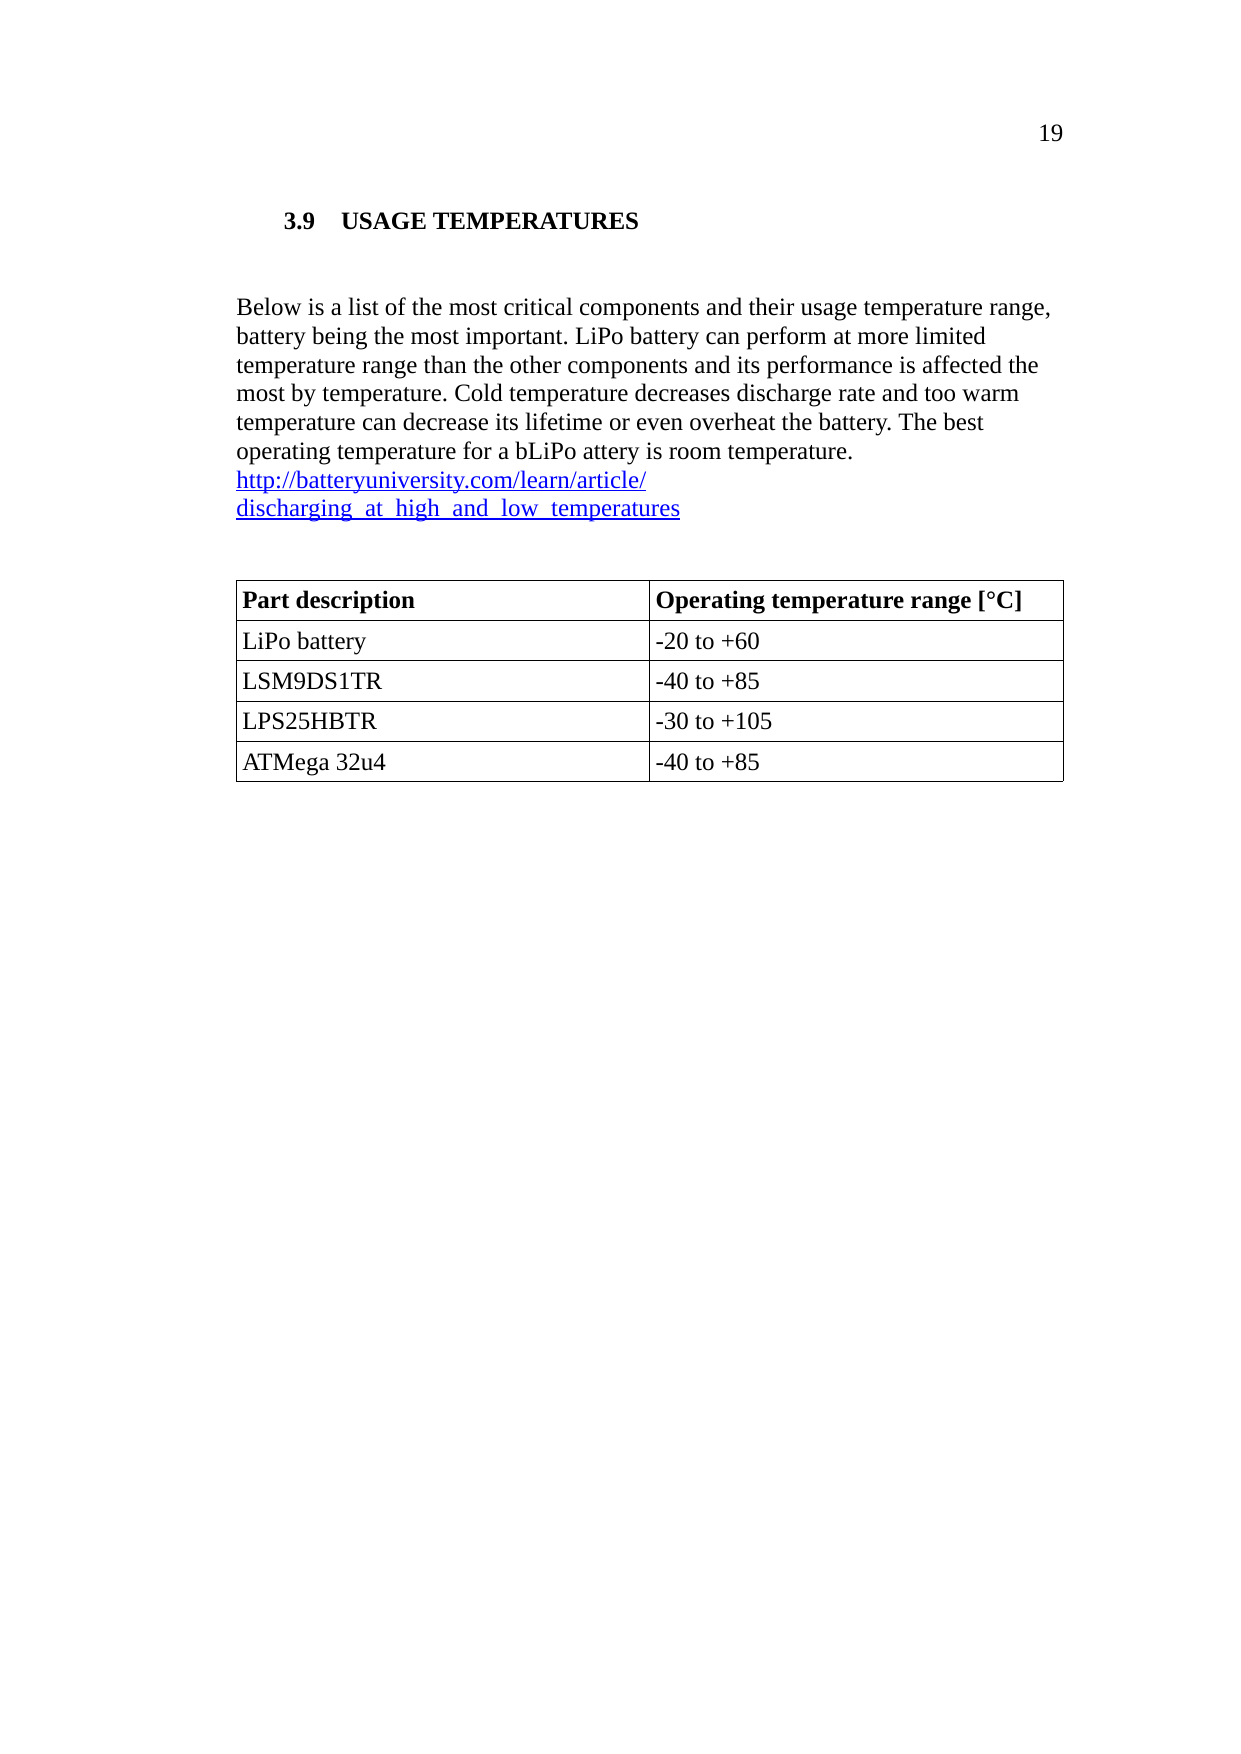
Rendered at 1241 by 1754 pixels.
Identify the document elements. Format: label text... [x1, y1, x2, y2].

table_header Part description [237, 581, 649, 620]
table_cell LiPo battery [237, 621, 649, 660]
table_header Operating temperature range [°C] [650, 581, 1063, 620]
table_cell -40 to +85 [650, 742, 1063, 781]
table_cell -20 to +60 [650, 621, 1063, 660]
text Below is a list of the most critical components and their usage temperature range, battery being the most important. LiPo battery can perform at more limited temperature range than the other components and its performance is affected the most by temperature. Cold temperature decreases discharge rate and too warm temperature can decrease its lifetime or even overheat the battery. The best operating temperature for a bLiPo attery is room temperature. [236, 292, 1063, 465]
table_cell ATMega 32u4 [237, 742, 649, 781]
table_cell -40 to +85 [650, 661, 1063, 701]
text http://batteryuniversity.com/learn/article/discharging_at_high_and_low_temperatures [236, 465, 1063, 522]
table_cell LSM9DS1TR [237, 661, 649, 701]
table_cell -30 to +105 [650, 702, 1063, 741]
table_cell LPS25HBTR [237, 702, 649, 741]
subtitle Usage temperatures [283, 206, 1063, 235]
